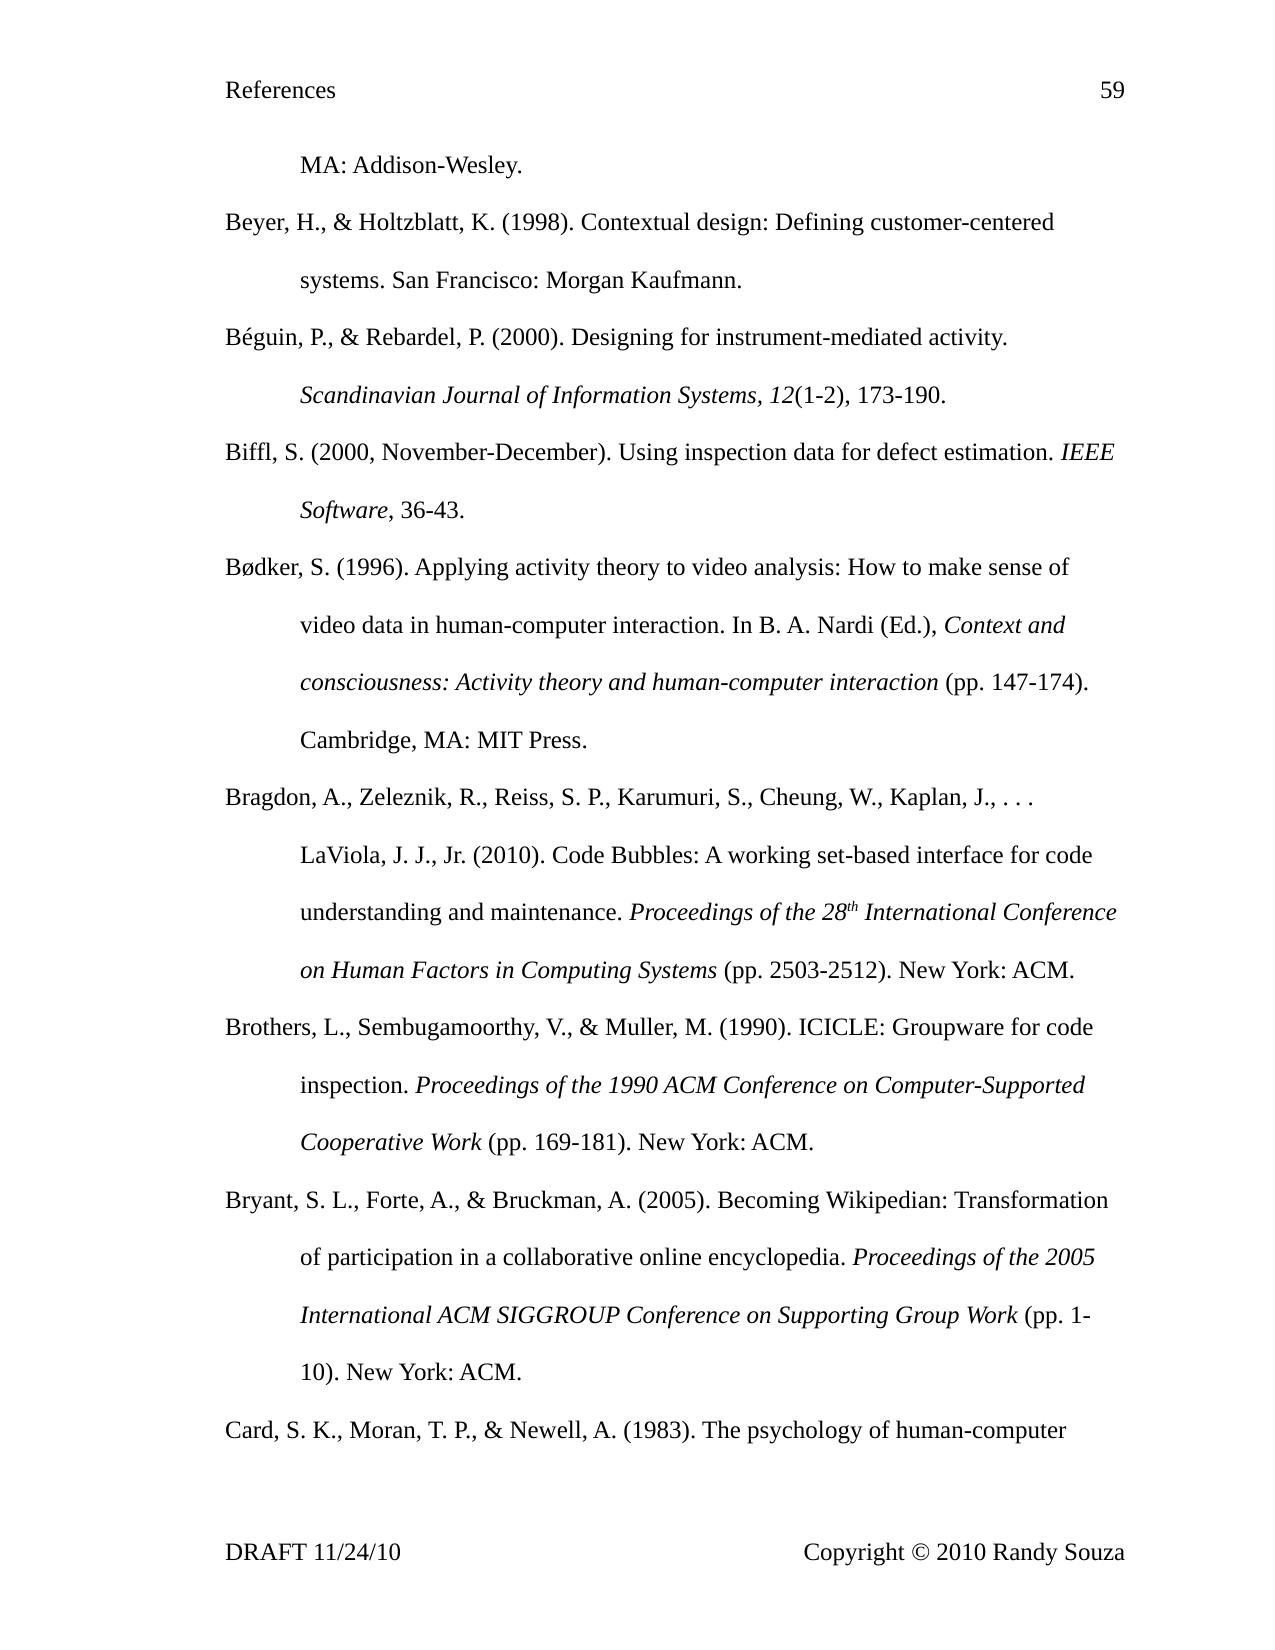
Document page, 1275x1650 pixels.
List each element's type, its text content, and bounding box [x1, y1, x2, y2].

text Bryant, S. L., Forte, A., & Bruckman, A. (2005). Becoming Wikipedian: Transformation of participation in a collaborative online encyclopedia. Proceedings of the 2005 International ACM SIGGROUP Conference on Supporting Group Work (pp. 1-10). New York: ACM. [225, 1185, 1125, 1386]
text Beyer, H., & Holtzblatt, K. (1998). Contextual design: Defining customer-centered systems. San Francisco: Morgan Kaufmann. [225, 207, 1125, 294]
text MA: Addison-Wesley. [225, 150, 1125, 179]
text Bragdon, A., Zeleznik, R., Reiss, S. P., Karumuri, S., Cheung, W., Kaplan, J., . . . LaViola, J. J., Jr. (2010). Code Bubbles: A working set-based interface for code understanding and maintenance. Proceedings of the 28th International Conference on Human Factors in Computing Systems (pp. 2503-2512). New York: ACM. [225, 782, 1125, 984]
text Béguin, P., & Rebardel, P. (2000). Designing for instrument-mediated activity. Scandinavian Journal of Information Systems, 12(1-2), 173-190. [225, 322, 1125, 409]
text Card, S. K., Moran, T. P., & Newell, A. (1983). The psychology of human-computer [225, 1415, 1125, 1444]
text Bødker, S. (1996). Applying activity theory to video analysis: How to make sense of video data in human-computer interaction. In B. A. Nardi (Ed.), Context and consciousness: Activity theory and human-computer interaction (pp. 147-174). Cambridge, MA: MIT Press. [225, 552, 1125, 754]
text Brothers, L., Sembugamoorthy, V., & Muller, M. (1990). ICICLE: Groupware for code inspection. Proceedings of the 1990 ACM Conference on Computer-Supported Cooperative Work (pp. 169-181). New York: ACM. [225, 1012, 1125, 1156]
text Biffl, S. (2000, November-December). Using inspection data for defect estimation. IEEE Software, 36-43. [225, 437, 1125, 524]
